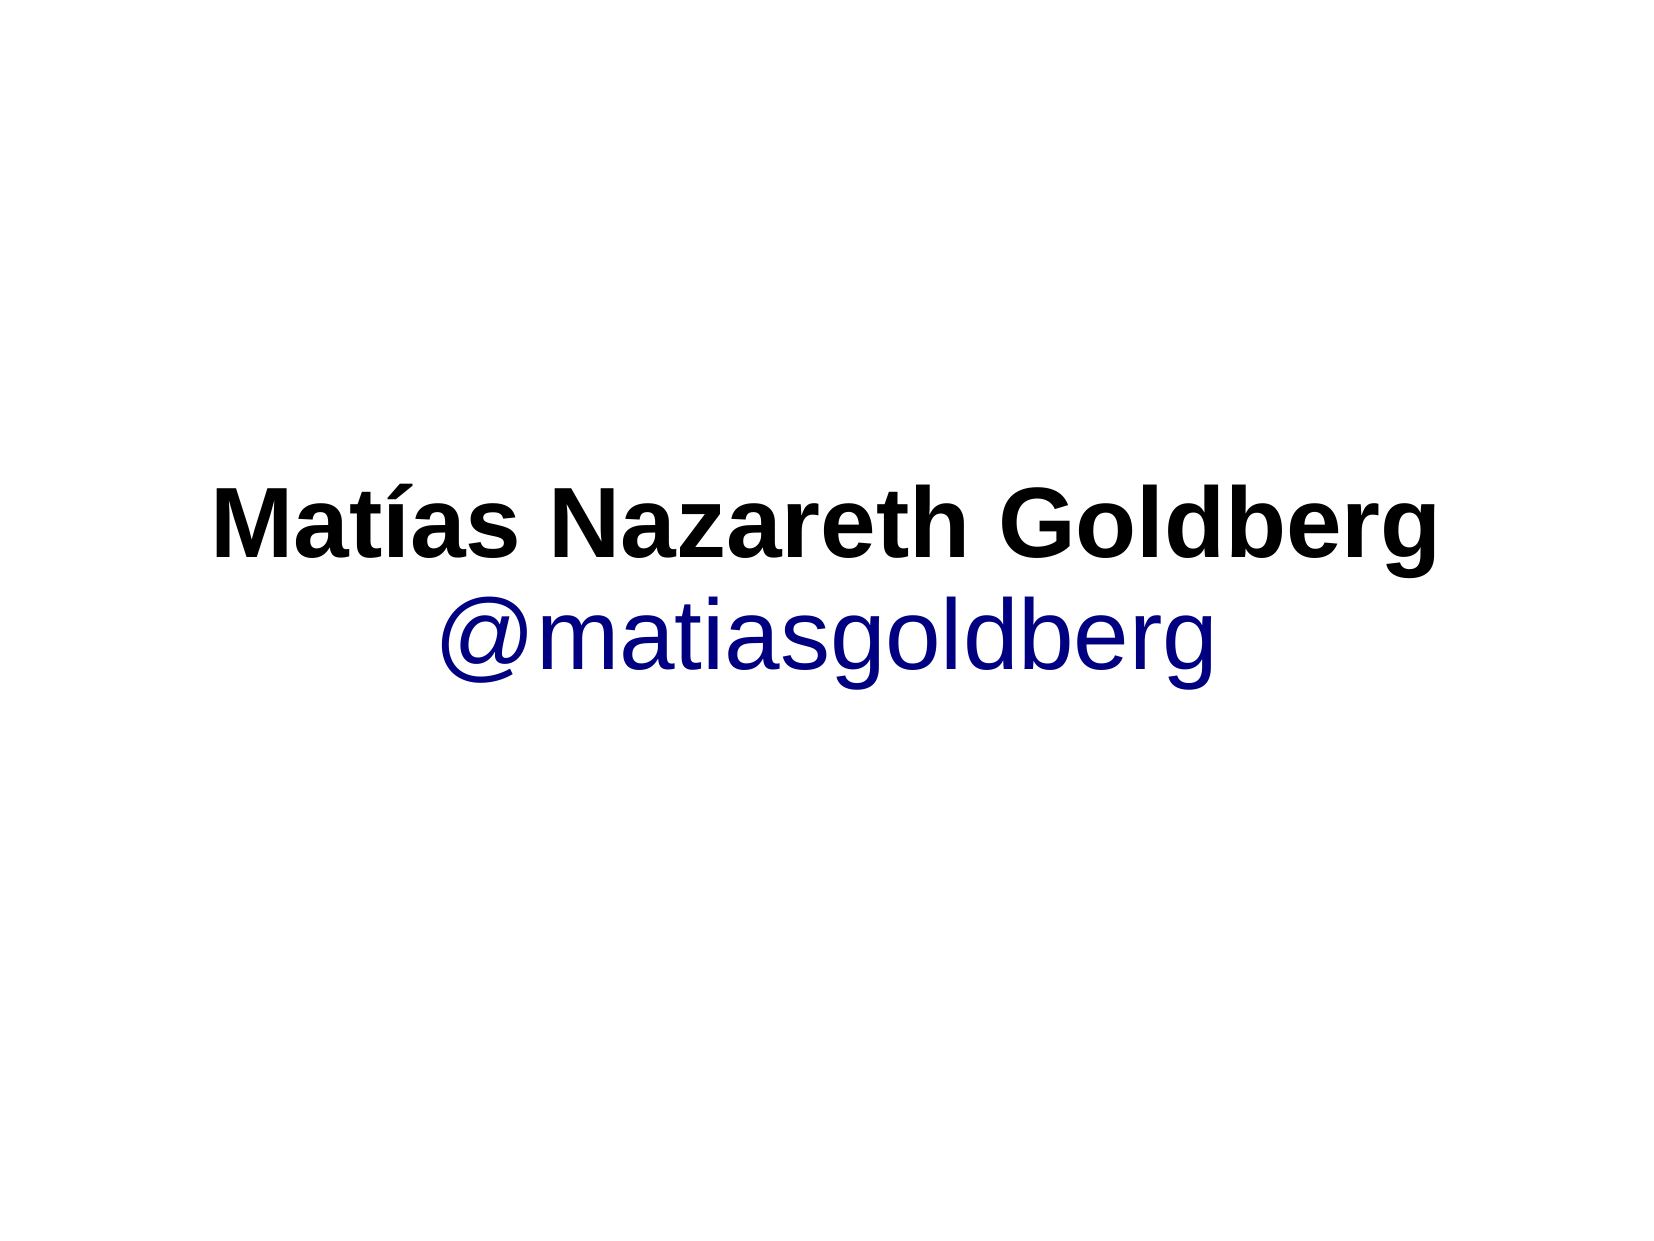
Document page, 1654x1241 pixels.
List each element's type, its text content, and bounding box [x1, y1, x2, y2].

subtitle Matías Nazareth Goldberg @matiasgoldberg [82, 49, 1571, 1109]
